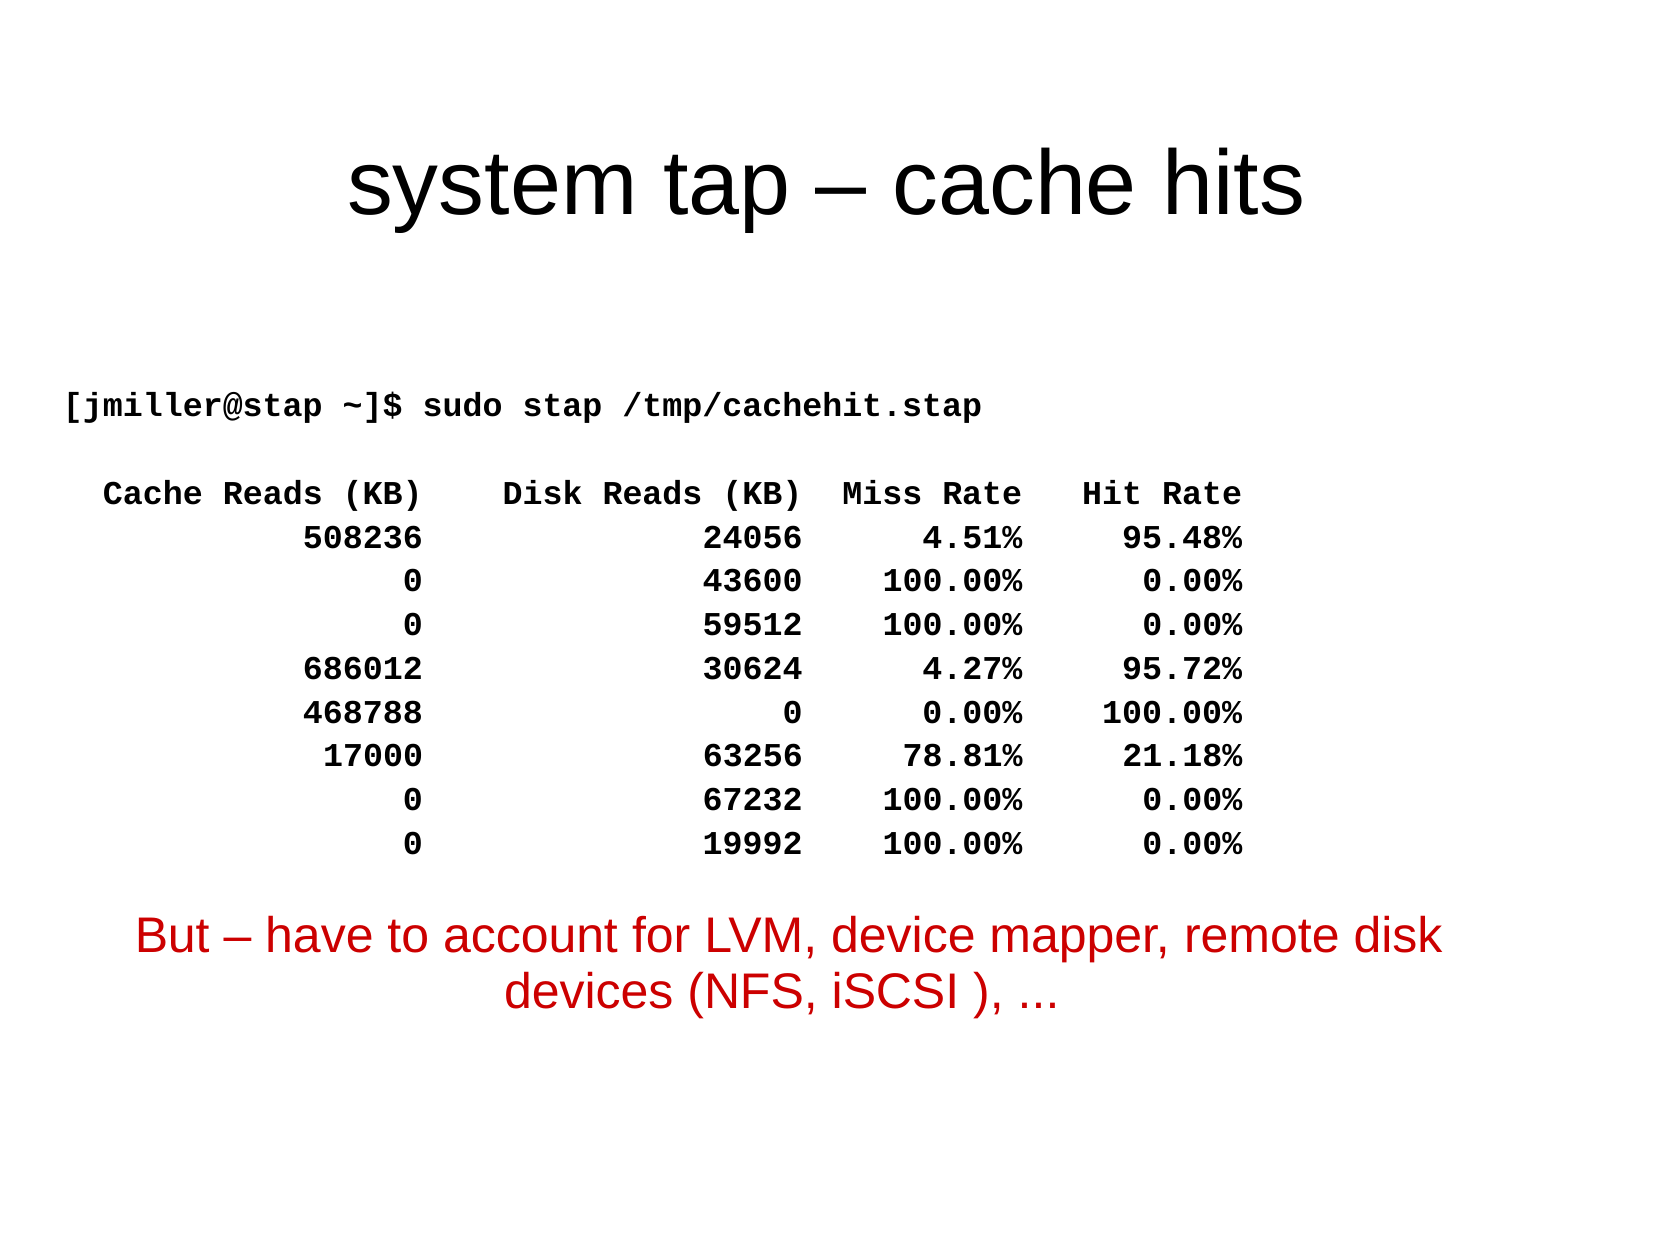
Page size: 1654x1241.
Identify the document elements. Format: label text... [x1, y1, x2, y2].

text_box But – have to account for LVM, device mapper, remote disk devices (NFS, iSCSI ), ... [120, 900, 1459, 1027]
title system tap – cache hits [82, 28, 1571, 337]
list [jmiller@stap ~]$ sudo stap /tmp/cachehit.stap Cache Reads (KB) Disk Reads (KB) Miss Rate Hit Rate 508236 24056 4.51% 95.48% 0 43600 100.00% 0.00% 0 59512 100.00% 0.00% 686012 30624 4.27% 95.72% 468788 0 0.00% 100.00% 17000 63256 78.81% 21.18% 0 67232 100.00% 0.00% 0 19992 100.00% 0.00% [63, 389, 1654, 862]
